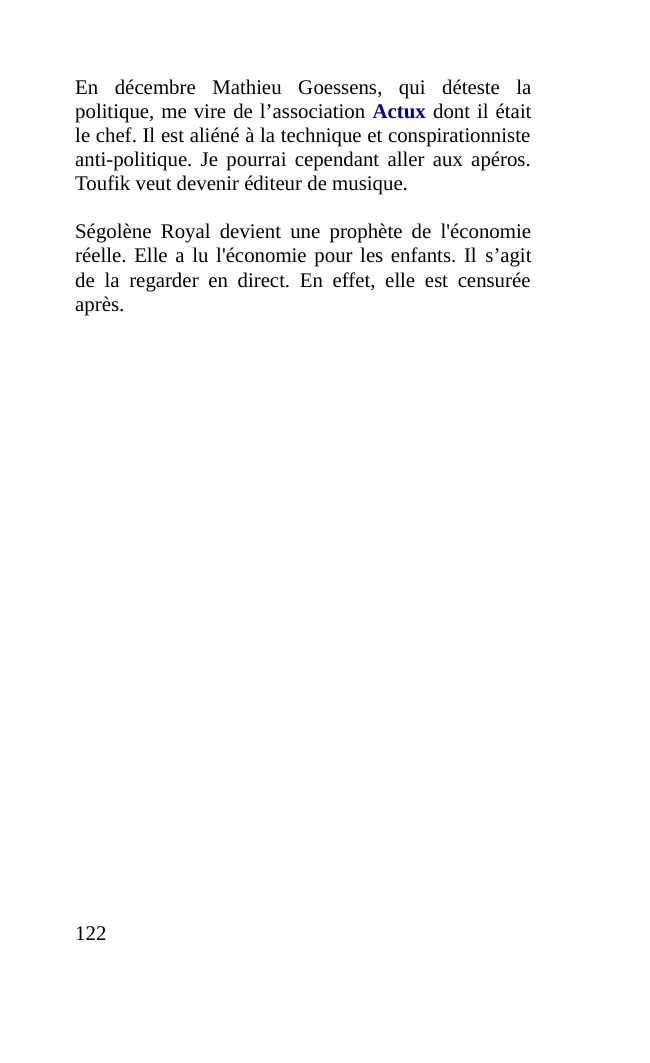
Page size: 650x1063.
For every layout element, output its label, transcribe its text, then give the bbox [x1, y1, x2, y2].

text Ségolène Royal devient une prophète de l'économie réelle. Elle a lu l'économie pour les enfants. Il s’agit de la regarder en direct. En effet, elle est censurée après. [75, 219, 531, 316]
text En décembre Mathieu Goessens, qui déteste la politique, me vire de l’association Actux dont il était le chef. Il est aliéné à la technique et conspirationniste anti-politique. Je pourrai cependant aller aux apéros. Toufik veut devenir éditeur de musique. [75, 75, 531, 195]
